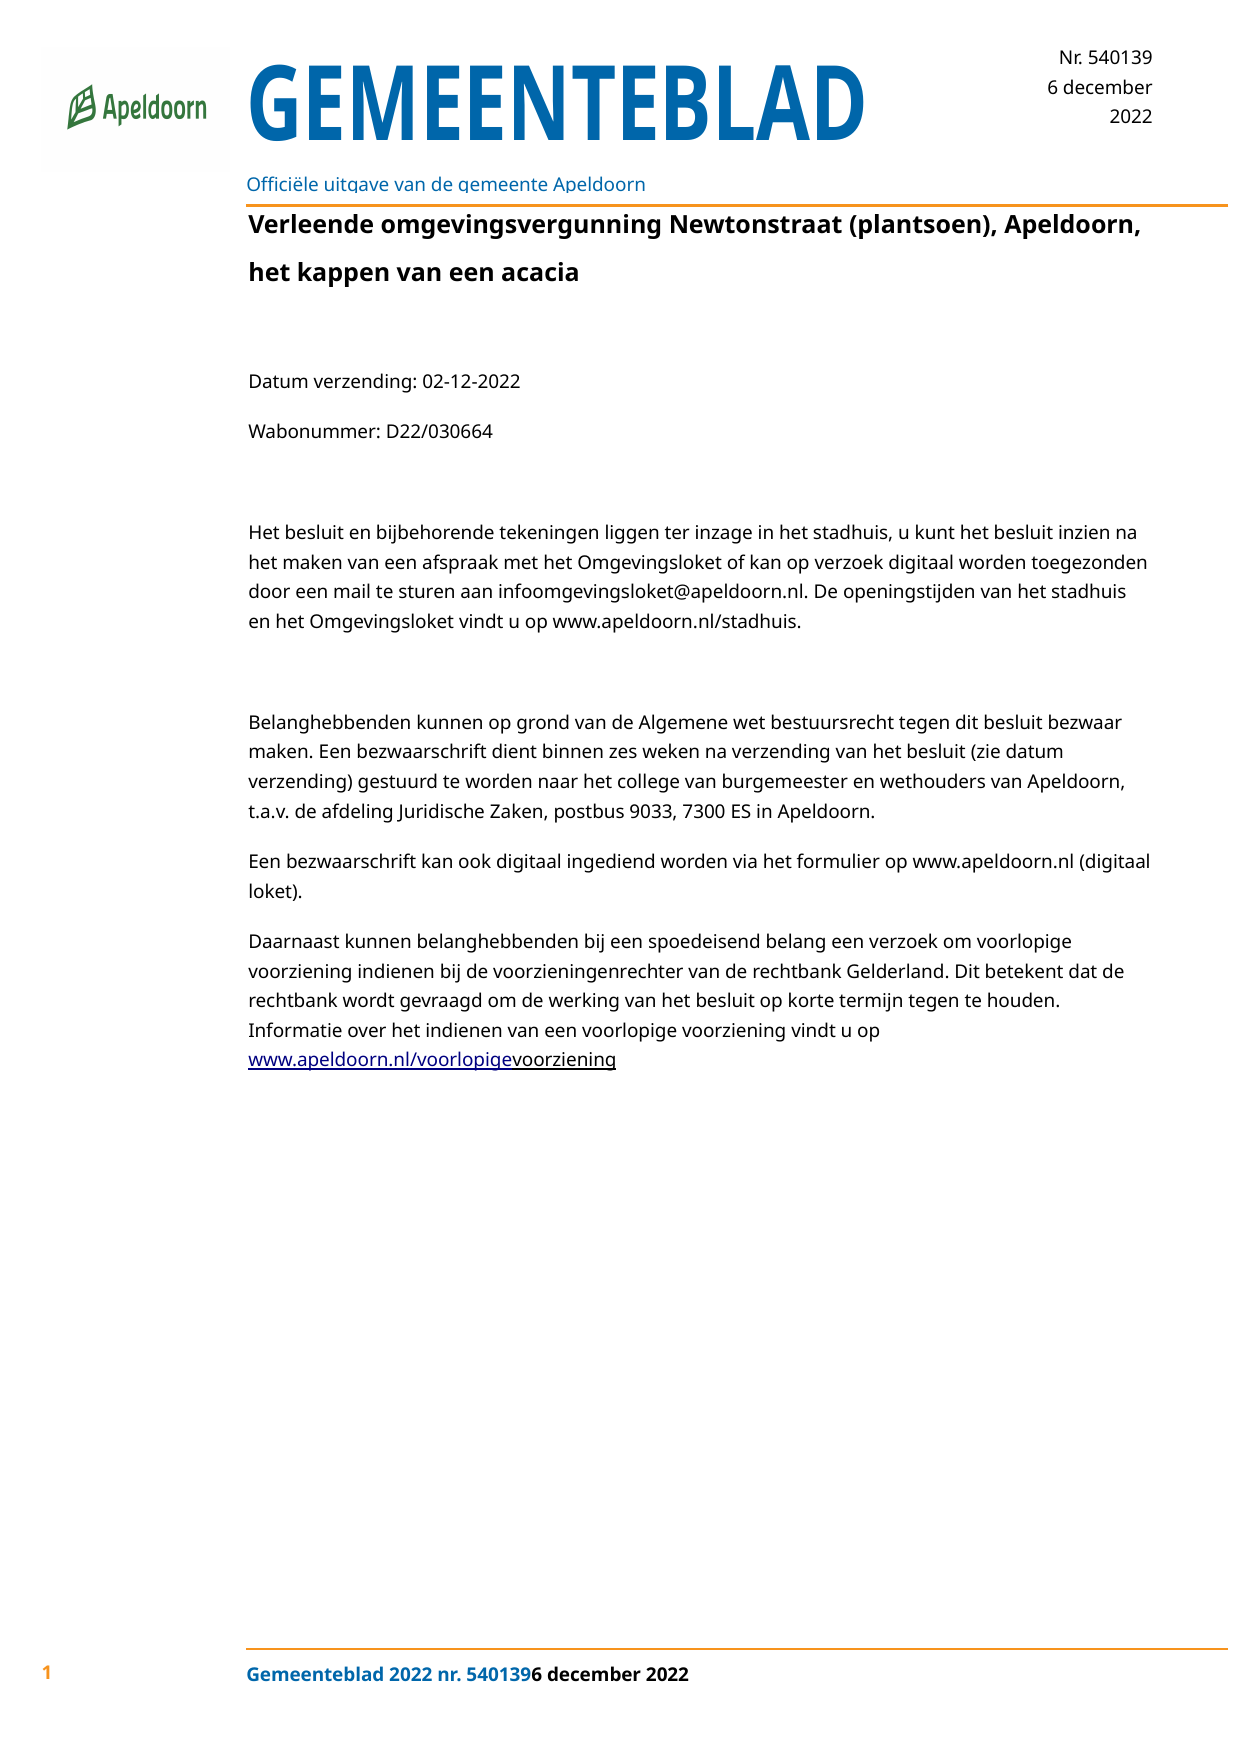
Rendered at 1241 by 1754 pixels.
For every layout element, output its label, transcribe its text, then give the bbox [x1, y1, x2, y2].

text Datum verzending: 02-12-2022 [248, 368, 1152, 394]
text Daarnaast kunnen belanghebbenden bij een spoedeisend belang een verzoek om voorlopige voorziening indienen bij de voorzieningenrechter van de rechtbank Gelderland. Dit betekent dat de rechtbank wordt gevraagd om de werking van het besluit op korte termijn tegen te houden. Informatie over het indienen van een voorlopige voorziening vindt u op www.apeldoorn.nl/voorlopigevoorziening [248, 928, 1152, 1072]
text Een bezwaarschrift kan ook digitaal ingediend worden via het formulier op www.apeldoorn.nl (digitaal loket). [248, 848, 1152, 904]
picture [41, 47, 231, 172]
text Het besluit en bijbehorende tekeningen liggen ter inzage in het stadhuis, u kunt het besluit inzien na het maken van een afspraak met het Omgevingsloket of kan op verzoek digitaal worden toegezonden door een mail te sturen aan infoomgevingsloket@apeldoorn.nl. De openingstijden van het stadhuis en het Omgevingsloket vindt u op www.apeldoorn.nl/stadhuis. [248, 519, 1152, 634]
text Wabonummer: D22/030664 [248, 419, 1152, 444]
text Belanghebbenden kunnen op grond van de Algemene wet bestuursrecht tegen dit besluit bezwaar maken. Een bezwaarschrift dient binnen zes weken na verzending van het besluit (zie datum verzending) gestuurd te worden naar het college van burgemeester en wethouders van Apeldoorn, t.a.v. de afdeling Juridische Zaken, postbus 9033, 7300 ES in Apeldoorn. [248, 709, 1152, 824]
text Verleende omgevingsvergunning Newtonstraat (plantsoen), Apeldoorn, het kappen van een acacia [248, 207, 1152, 288]
